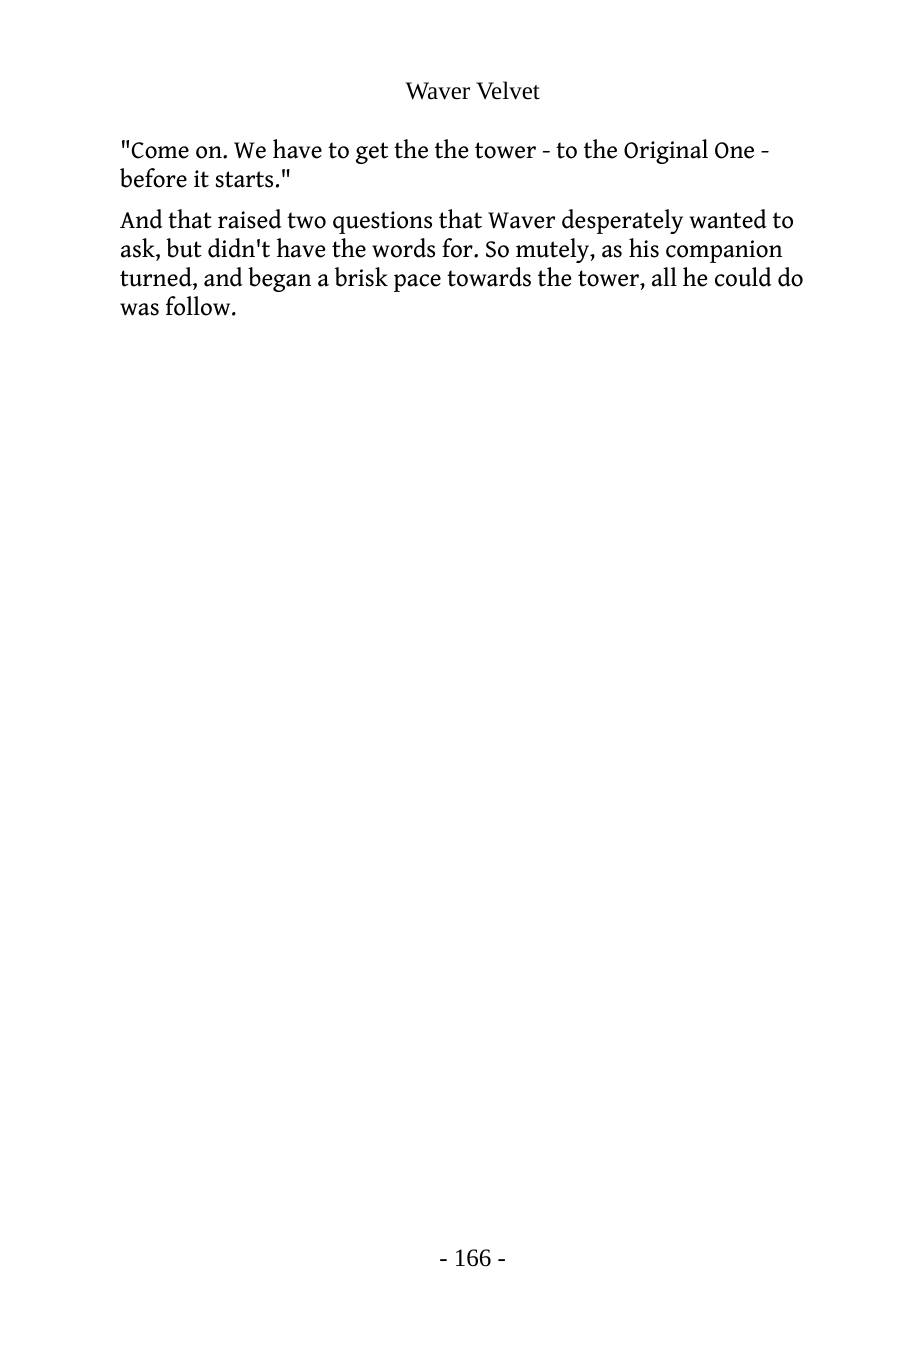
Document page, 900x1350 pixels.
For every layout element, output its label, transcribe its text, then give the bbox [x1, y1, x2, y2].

text "Come on. We have to get the the tower - to the Original One - before it starts." [120, 136, 825, 194]
text And that raised two questions that Waver desperately wanted to ask, but didn't have the words for. So mutely, as his companion turned, and began a brisk pace towards the tower, all he could do was follow. [120, 207, 825, 323]
